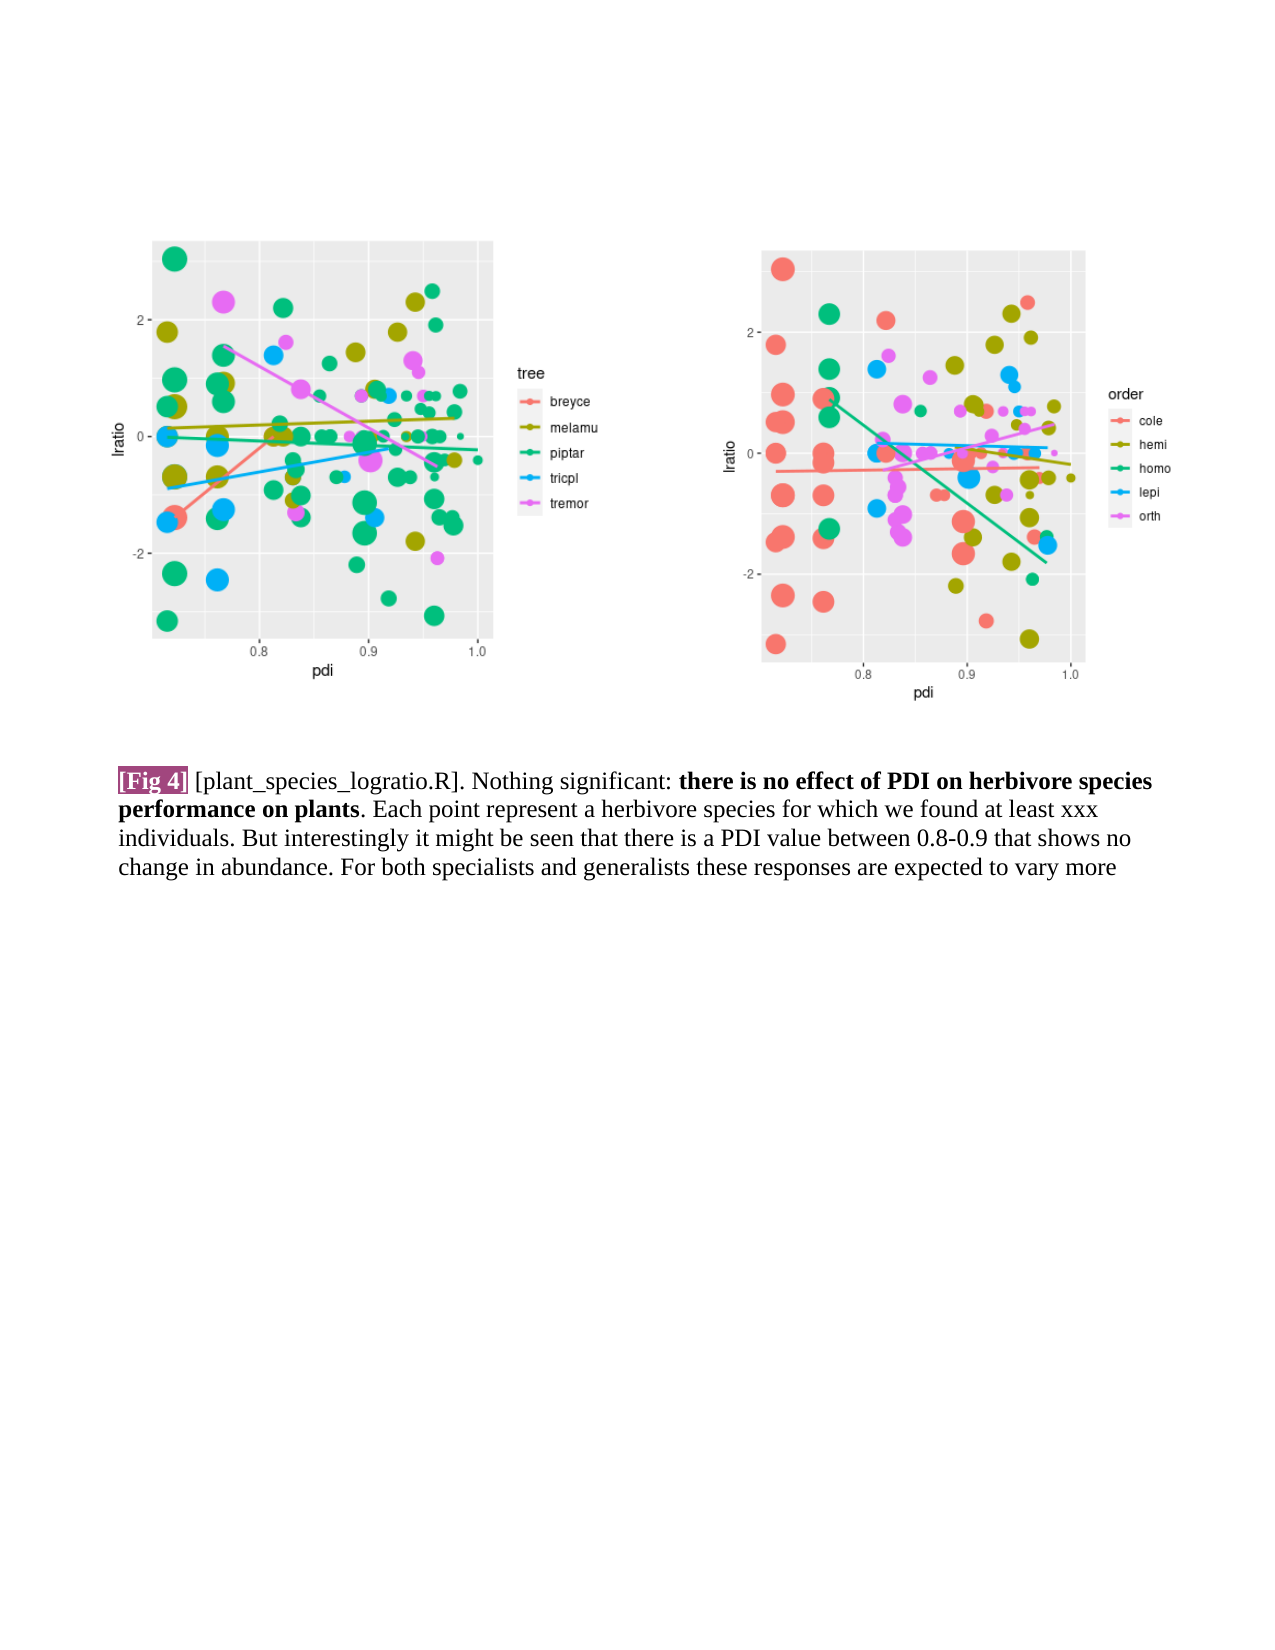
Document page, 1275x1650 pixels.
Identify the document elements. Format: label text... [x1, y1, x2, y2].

picture [716, 243, 1187, 709]
text [Fig 4] [plant_species_logratio.R]. Nothing significant: there is no effect of PDI on herbivore species performance on plants. Each point represent a herbivore species for which we found at least xxx individuals. But interestingly it might be seen that there is a PDI value between 0.8-0.9 that shows no change in abundance. For both specialists and generalists these responses are expected to vary more [118, 766, 1157, 881]
picture [104, 233, 615, 688]
